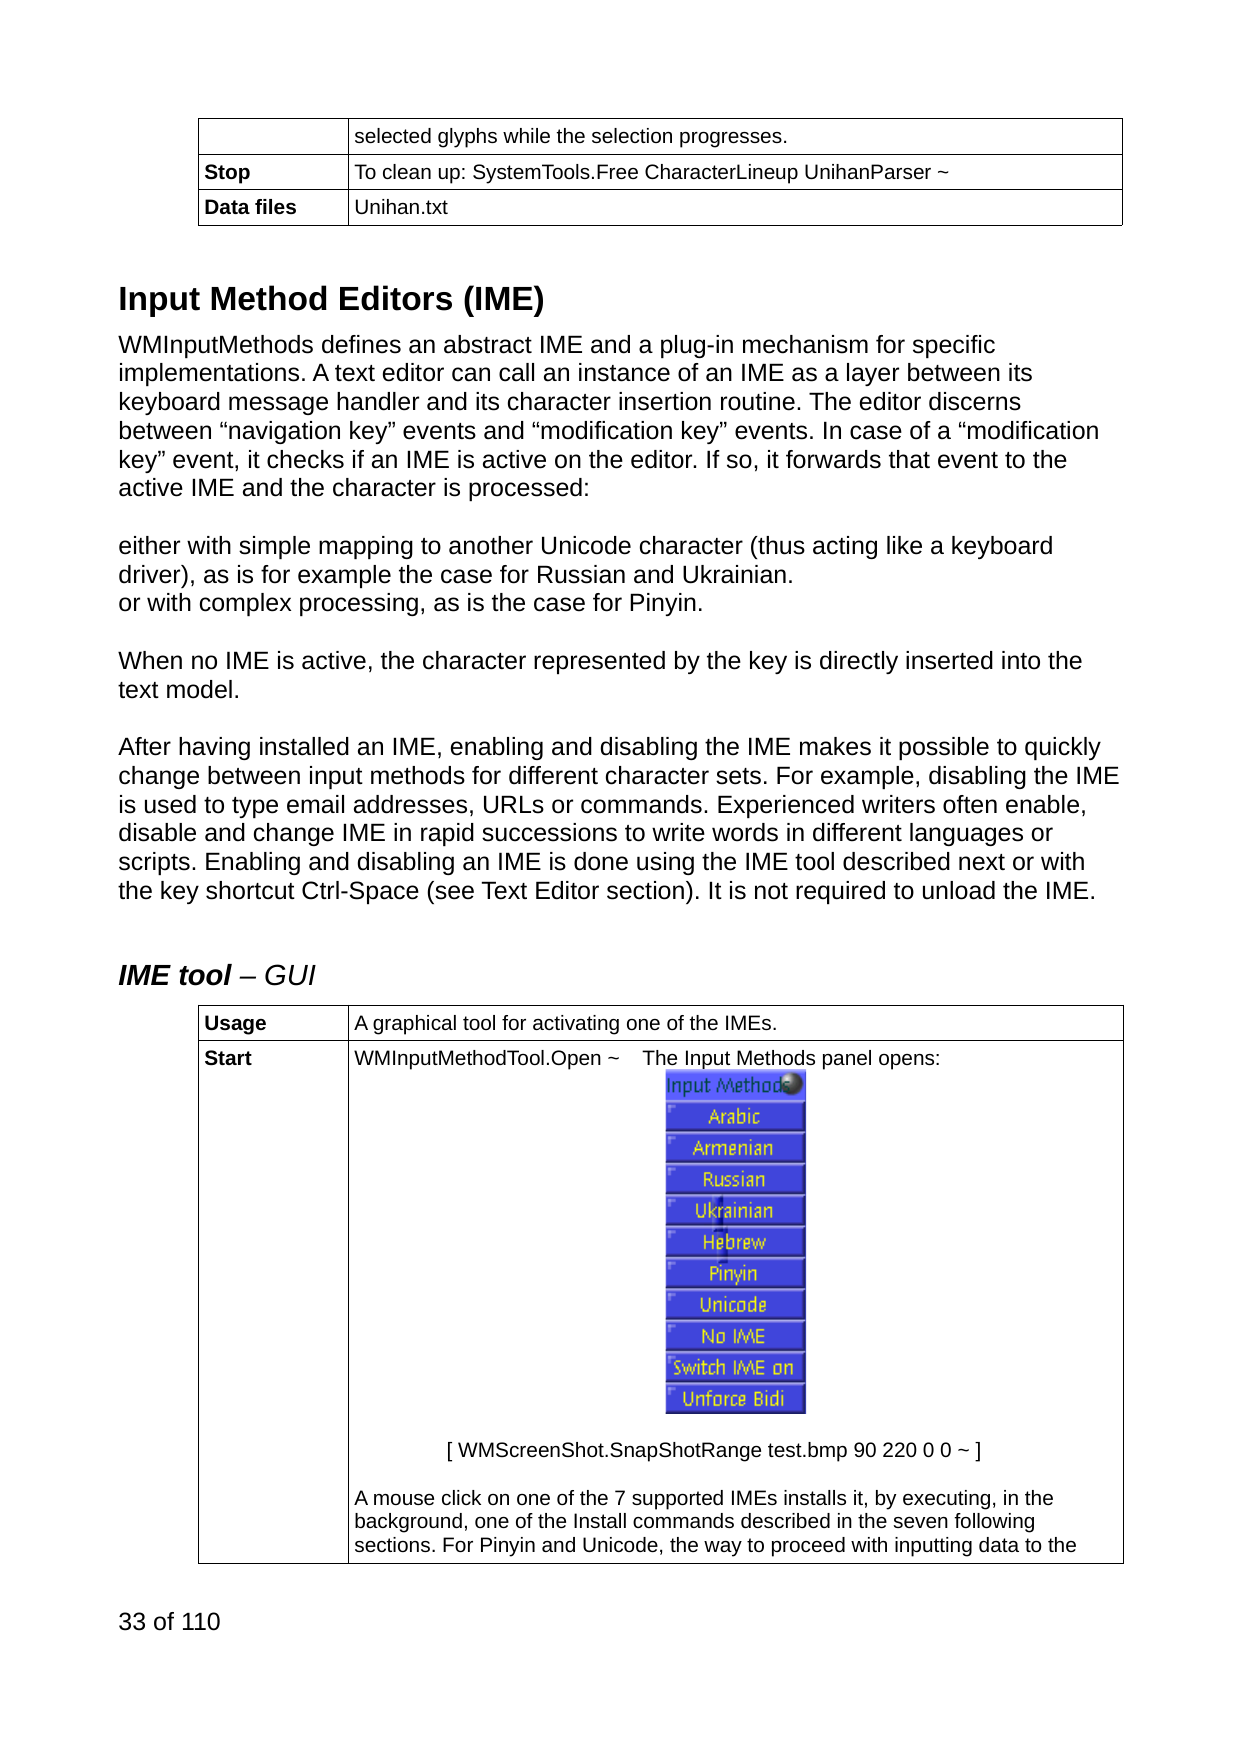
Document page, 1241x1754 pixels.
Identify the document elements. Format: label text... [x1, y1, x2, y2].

subtitle Input Method Editors (IME) [118, 278, 1122, 317]
table_cell Unihan.txt [349, 190, 1122, 225]
text WMInputMethods defines an abstract IME and a plug-in mechanism for specific implementations. A text editor can call an instance of an IME as a layer between its keyboard message handler and its character insertion routine. The editor discerns between “navigation key” events and “modification key” events. In case of a “modification key” event, it checks if an IME is active on the editor. If so, it forwards that event to the active IME and the character is processed: [118, 330, 1122, 502]
table_header A graphical tool for activating one of the IMEs. [349, 1006, 1123, 1040]
table_cell [199, 119, 348, 154]
text either with simple mapping to another Unicode character (thus acting like a keyboard driver), as is for example the case for Russian and Ukrainian. [118, 531, 1122, 588]
text or with complex processing, as is the case for Pinyin. [118, 588, 1122, 617]
table_cell Start [199, 1041, 348, 1563]
table_cell [ WMScreenShot.SnapShotRange test.bmp 90 220 0 0 ~ ] A mouse click on one of the 7 supported IMEs installs it, by executing, in the background, one of the Install commands described in the seven following sections. For Pinyin and Unicode, the way to proceed with inputting data to the [349, 1414, 1123, 1563]
text After having installed an IME, enabling and disabling the IME makes it possible to quickly change between input methods for different character sets. For example, disabling the IME is used to type email addresses, URLs or commands. Experienced writers often enable, disable and change IME in rapid successions to write words in different languages or scripts. Enabling and disabling an IME is done using the IME tool described next or with the key shortcut Ctrl-Space (see Text Editor section). It is not required to unload the IME. [118, 732, 1122, 905]
table_header Usage [199, 1006, 348, 1040]
table_cell WMInputMethodTool.Open ~ The Input Methods panel opens: [349, 1041, 1123, 1413]
table_cell selected glyphs while the selection progresses. [349, 119, 1122, 154]
table_cell Stop [199, 155, 348, 189]
table_cell To clean up: SystemTools.Free CharacterLineup UnihanParser ~ [349, 155, 1122, 189]
table_cell Data files [199, 190, 348, 225]
subtitle IME tool – GUI [118, 958, 1122, 992]
picture [665, 1069, 807, 1414]
text When no IME is active, the character represented by the key is directly inserted into the text model. [118, 646, 1122, 703]
